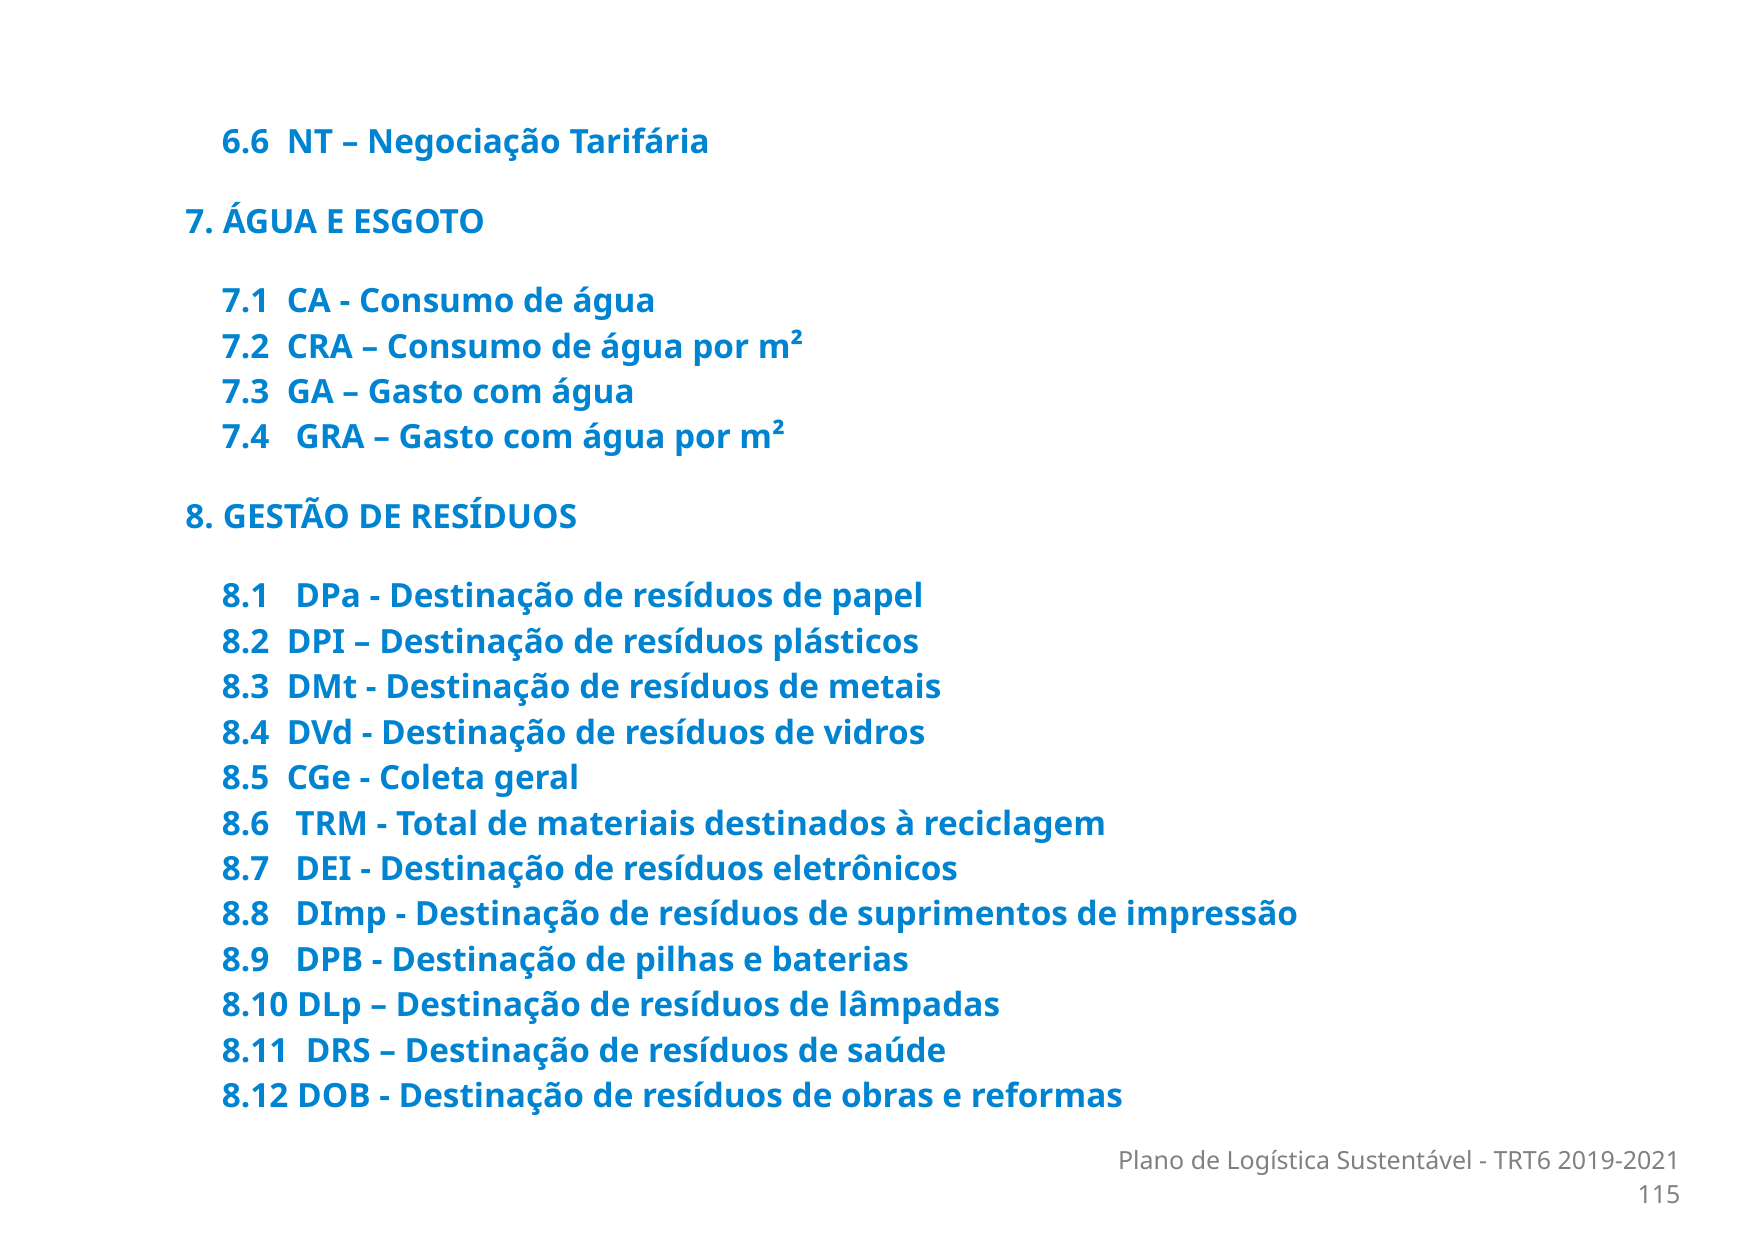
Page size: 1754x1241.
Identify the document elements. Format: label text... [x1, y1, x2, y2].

text 8.12 DOB - Destinação de resíduos de obras e reformas [222, 1072, 1665, 1117]
text 8.6 TRM - Total de materiais destinados à reciclagem [222, 799, 1665, 845]
text 7.3 GA – Gasto com água [222, 368, 1665, 413]
text 8.4 DVd - Destinação de resíduos de vidros [222, 708, 1665, 754]
list ÁGUA E ESGOTO [185, 198, 1665, 243]
text 8.9 DPB - Destinação de pilhas e baterias [222, 936, 1665, 981]
text 8.8 DImp - Destinação de resíduos de suprimentos de impressão [222, 890, 1665, 936]
list GRA – Gasto com água por m² [222, 413, 1665, 459]
list GESTÃO DE RESÍDUOS [185, 493, 1665, 538]
text 6.6 NT – Negociação Tarifária [222, 118, 1665, 163]
text 8.10 DLp – Destinação de resíduos de lâmpadas [222, 981, 1665, 1026]
text 8.1 DPa - Destinação de resíduos de papel [222, 572, 1665, 618]
text 8.7 DEI - Destinação de resíduos eletrônicos [222, 845, 1665, 890]
text 8.3 DMt - Destinação de resíduos de metais [222, 663, 1665, 708]
text 8.11 DRS – Destinação de resíduos de saúde [222, 1026, 1665, 1072]
text 8.5 CGe - Coleta geral [222, 754, 1665, 799]
text 8.2 DPI – Destinação de resíduos plásticos [222, 618, 1665, 663]
text 7.2 CRA – Consumo de água por m² [222, 322, 1665, 368]
text 7.1 CA - Consumo de água [222, 277, 1665, 322]
